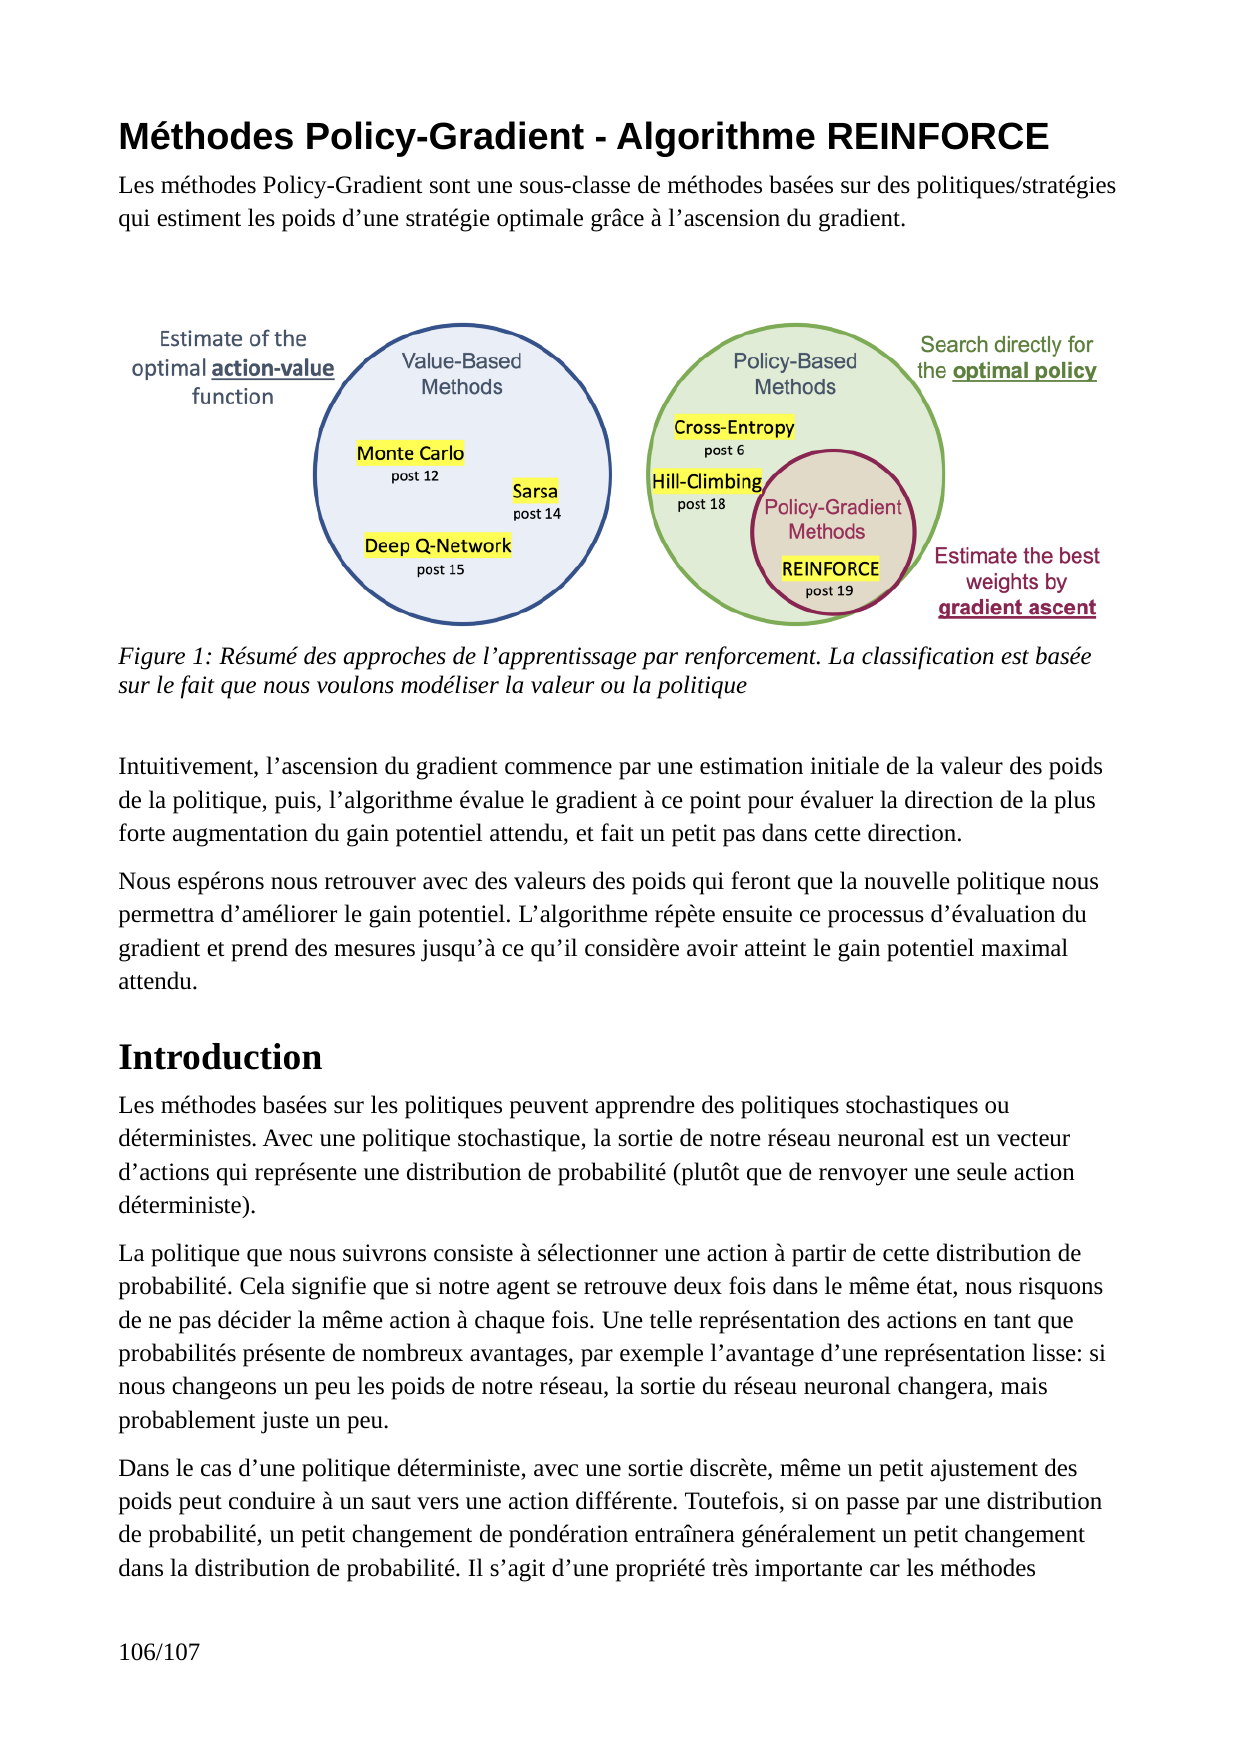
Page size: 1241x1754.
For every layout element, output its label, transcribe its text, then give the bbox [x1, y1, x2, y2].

subtitle Méthodes Policy-Gradient - Algorithme REINFORCE [118, 113, 1122, 157]
text Dans le cas d’une politique déterministe, avec une sortie discrète, même un petit ajustement des poids peut conduire à un saut vers une action différente. Toutefois, si on passe par une distribution de probabilité, un petit changement de pondération entraînera généralement un petit changement dans la distribution de probabilité. Il s’agit d’une propriété très importante car les méthodes [118, 1452, 1122, 1581]
text Nous espérons nous retrouver avec des valeurs des poids qui feront que la nouvelle politique nous permettra d’améliorer le gain potentiel. L’algorithme répète ensuite ce processus d’évaluation du gradient et prend des mesures jusqu’à ce qu’il considère avoir atteint le gain potentiel maximal attendu. [118, 866, 1122, 995]
picture [118, 311, 1123, 636]
text Figure 1: Résumé des approches de l’apprentissage par renforcement. La classification est basée sur le fait que nous voulons modéliser la valeur ou la politique [118, 636, 1122, 699]
subtitle Introduction [118, 1034, 1122, 1077]
text Intuitivement, l’ascension du gradient commence par une estimation initiale de la valeur des poids de la politique, puis, l’algorithme évalue le gradient à ce point pour évaluer la direction de la plus forte augmentation du gain potentiel attendu, et fait un petit pas dans cette direction. [118, 751, 1122, 847]
text Les méthodes Policy-Gradient sont une sous-classe de méthodes basées sur des politiques/stratégies qui estiment les poids d’une stratégie optimale grâce à l’ascension du gradient. [118, 169, 1122, 232]
text La politique que nous suivrons consiste à sélectionner une action à partir de cette distribution de probabilité. Cela signifie que si notre agent se retrouve deux fois dans le même état, nous risquons de ne pas décider la même action à chaque fois. Une telle représentation des actions en tant que probabilités présente de nombreux avantages, par exemple l’avantage d’une représentation lisse: si nous changeons un peu les poids de notre réseau, la sortie du réseau neuronal changera, mais probablement juste un peu. [118, 1238, 1122, 1433]
text Les méthodes basées sur les politiques peuvent apprendre des politiques stochastiques ou déterministes. Avec une politique stochastique, la sortie de notre réseau neuronal est un vecteur d’actions qui représente une distribution de probabilité (plutôt que de renvoyer une seule action déterministe). [118, 1090, 1122, 1219]
